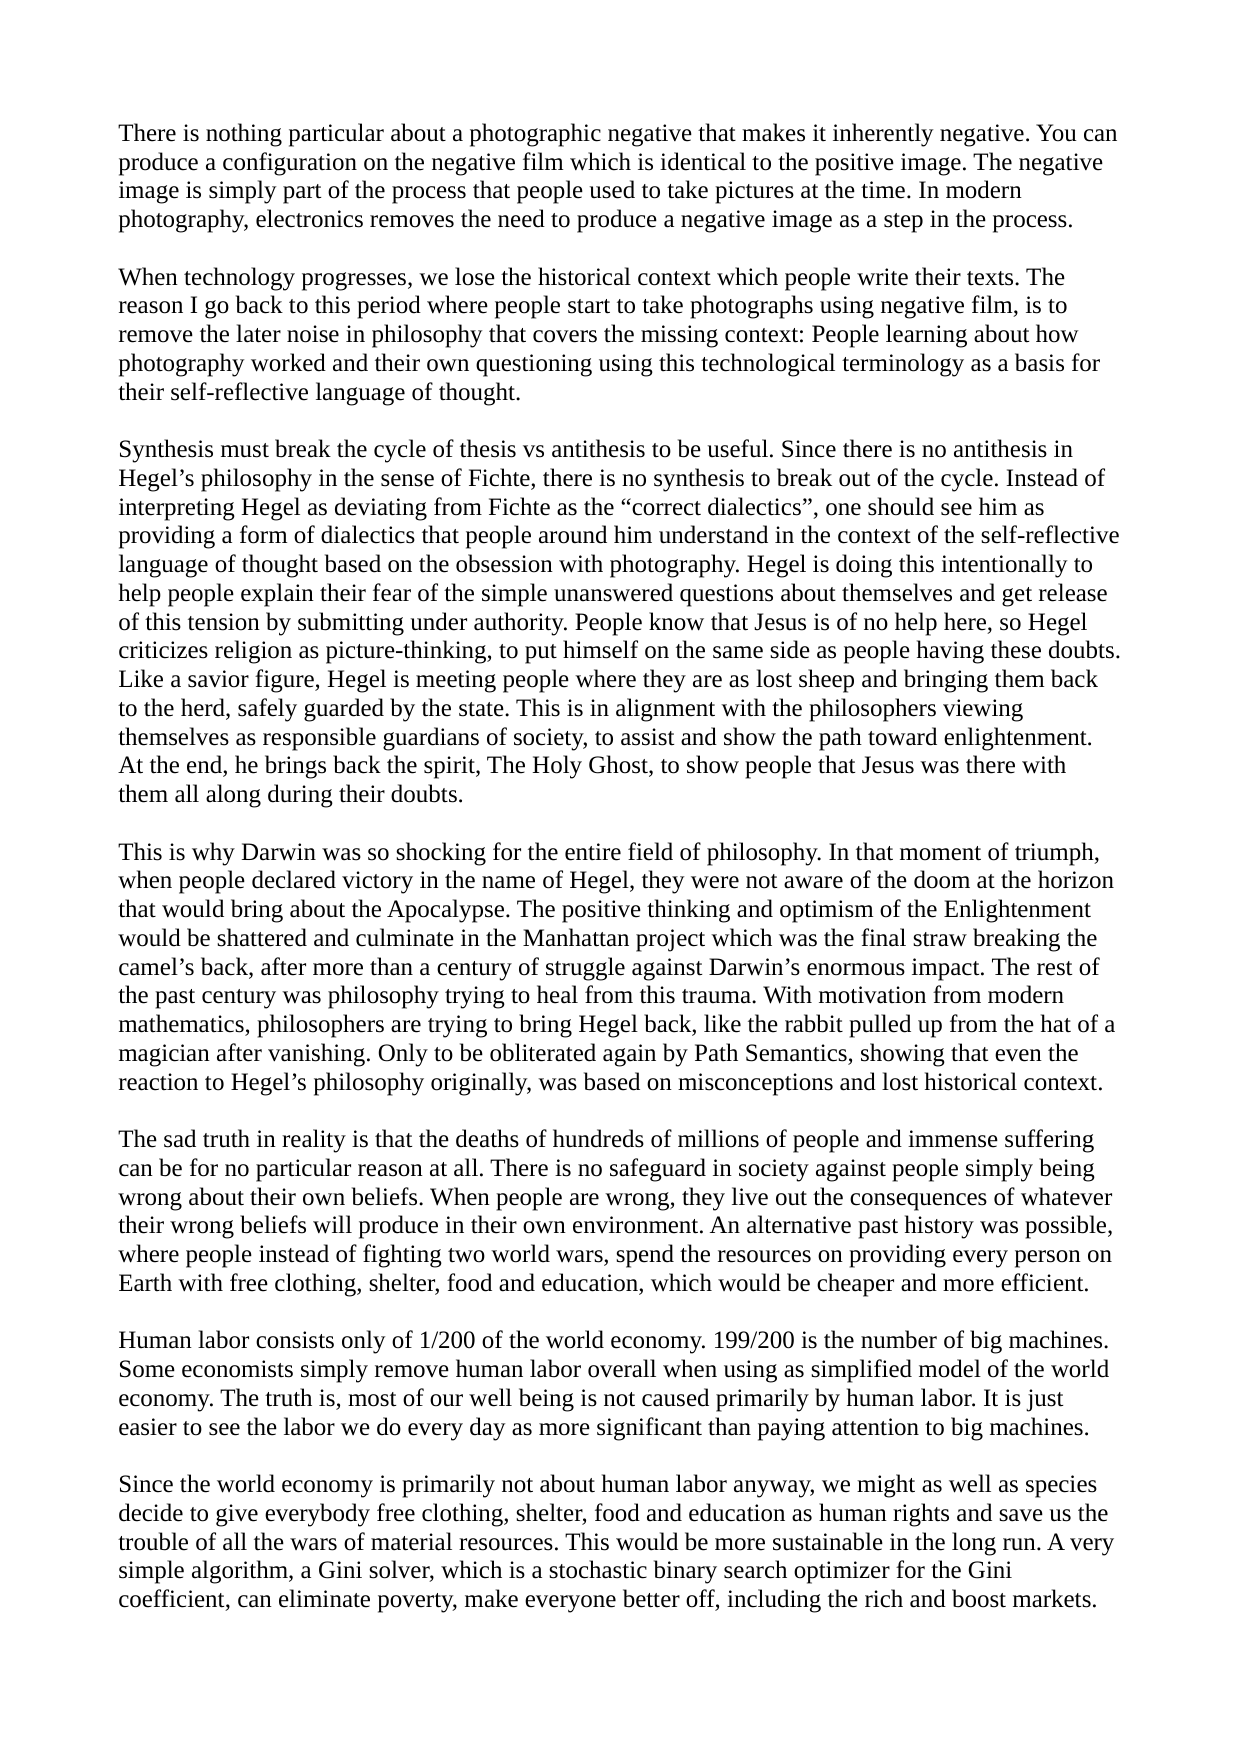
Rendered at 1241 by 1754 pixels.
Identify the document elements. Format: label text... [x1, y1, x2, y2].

text Human labor consists only of 1/200 of the world economy. 199/200 is the number of big machines. Some economists simply remove human labor overall when using as simplified model of the world economy. The truth is, most of our well being is not caused primarily by human labor. It is just easier to see the labor we do every day as more significant than paying attention to big machines. [118, 1326, 1122, 1441]
text There is nothing particular about a photographic negative that makes it inherently negative. You can produce a configuration on the negative film which is identical to the positive image. The negative image is simply part of the process that people used to take pictures at the time. In modern photography, electronics removes the need to produce a negative image as a step in the process. [118, 118, 1122, 233]
text The sad truth in reality is that the deaths of hundreds of millions of people and immense suffering can be for no particular reason at all. There is no safeguard in society against people simply being wrong about their own beliefs. When people are wrong, they live out the consequences of whatever their wrong beliefs will produce in their own environment. An alternative past history was possible, where people instead of fighting two world wars, spend the resources on providing every person on Earth with free clothing, shelter, food and education, which would be cheaper and more efficient. [118, 1124, 1122, 1297]
text This is why Darwin was so shocking for the entire field of philosophy. In that moment of triumph, when people declared victory in the name of Hegel, they were not aware of the doom at the horizon that would bring about the Apocalypse. The positive thinking and optimism of the Enlightenment would be shattered and culminate in the Manhattan project which was the final straw breaking the camel’s back, after more than a century of struggle against Darwin’s enormous impact. The rest of the past century was philosophy trying to heal from this trauma. With motivation from modern mathematics, philosophers are trying to bring Hegel back, like the rabbit pulled up from the hat of a magician after vanishing. Only to be obliterated again by Path Semantics, showing that even the reaction to Hegel’s philosophy originally, was based on misconceptions and lost historical context. [118, 837, 1122, 1096]
text Synthesis must break the cycle of thesis vs antithesis to be useful. Since there is no antithesis in Hegel’s philosophy in the sense of Fichte, there is no synthesis to break out of the cycle. Instead of interpreting Hegel as deviating from Fichte as the “correct dialectics”, one should see him as providing a form of dialectics that people around him understand in the context of the self-reflective language of thought based on the obsession with photography. Hegel is doing this intentionally to help people explain their fear of the simple unanswered questions about themselves and get release of this tension by submitting under authority. People know that Jesus is of no help here, so Hegel criticizes religion as picture-thinking, to put himself on the same side as people having these doubts. Like a savior figure, Hegel is meeting people where they are as lost sheep and bringing them back to the herd, safely guarded by the state. This is in alignment with the philosophers viewing themselves as responsible guardians of society, to assist and show the path toward enlightenment. At the end, he brings back the spirit, The Holy Ghost, to show people that Jesus was there with them all along during their doubts. [118, 434, 1122, 808]
text When technology progresses, we lose the historical context which people write their texts. The reason I go back to this period where people start to take photographs using negative film, is to remove the later noise in philosophy that covers the missing context: People learning about how photography worked and their own questioning using this technological terminology as a basis for their self-reflective language of thought. [118, 262, 1122, 406]
text Since the world economy is primarily not about human labor anyway, we might as well as species decide to give everybody free clothing, shelter, food and education as human rights and save us the trouble of all the wars of material resources. This would be more sustainable in the long run. A very simple algorithm, a Gini solver, which is a stochastic binary search optimizer for the Gini coefficient, can eliminate poverty, make everyone better off, including the rich and boost markets. [118, 1469, 1122, 1613]
